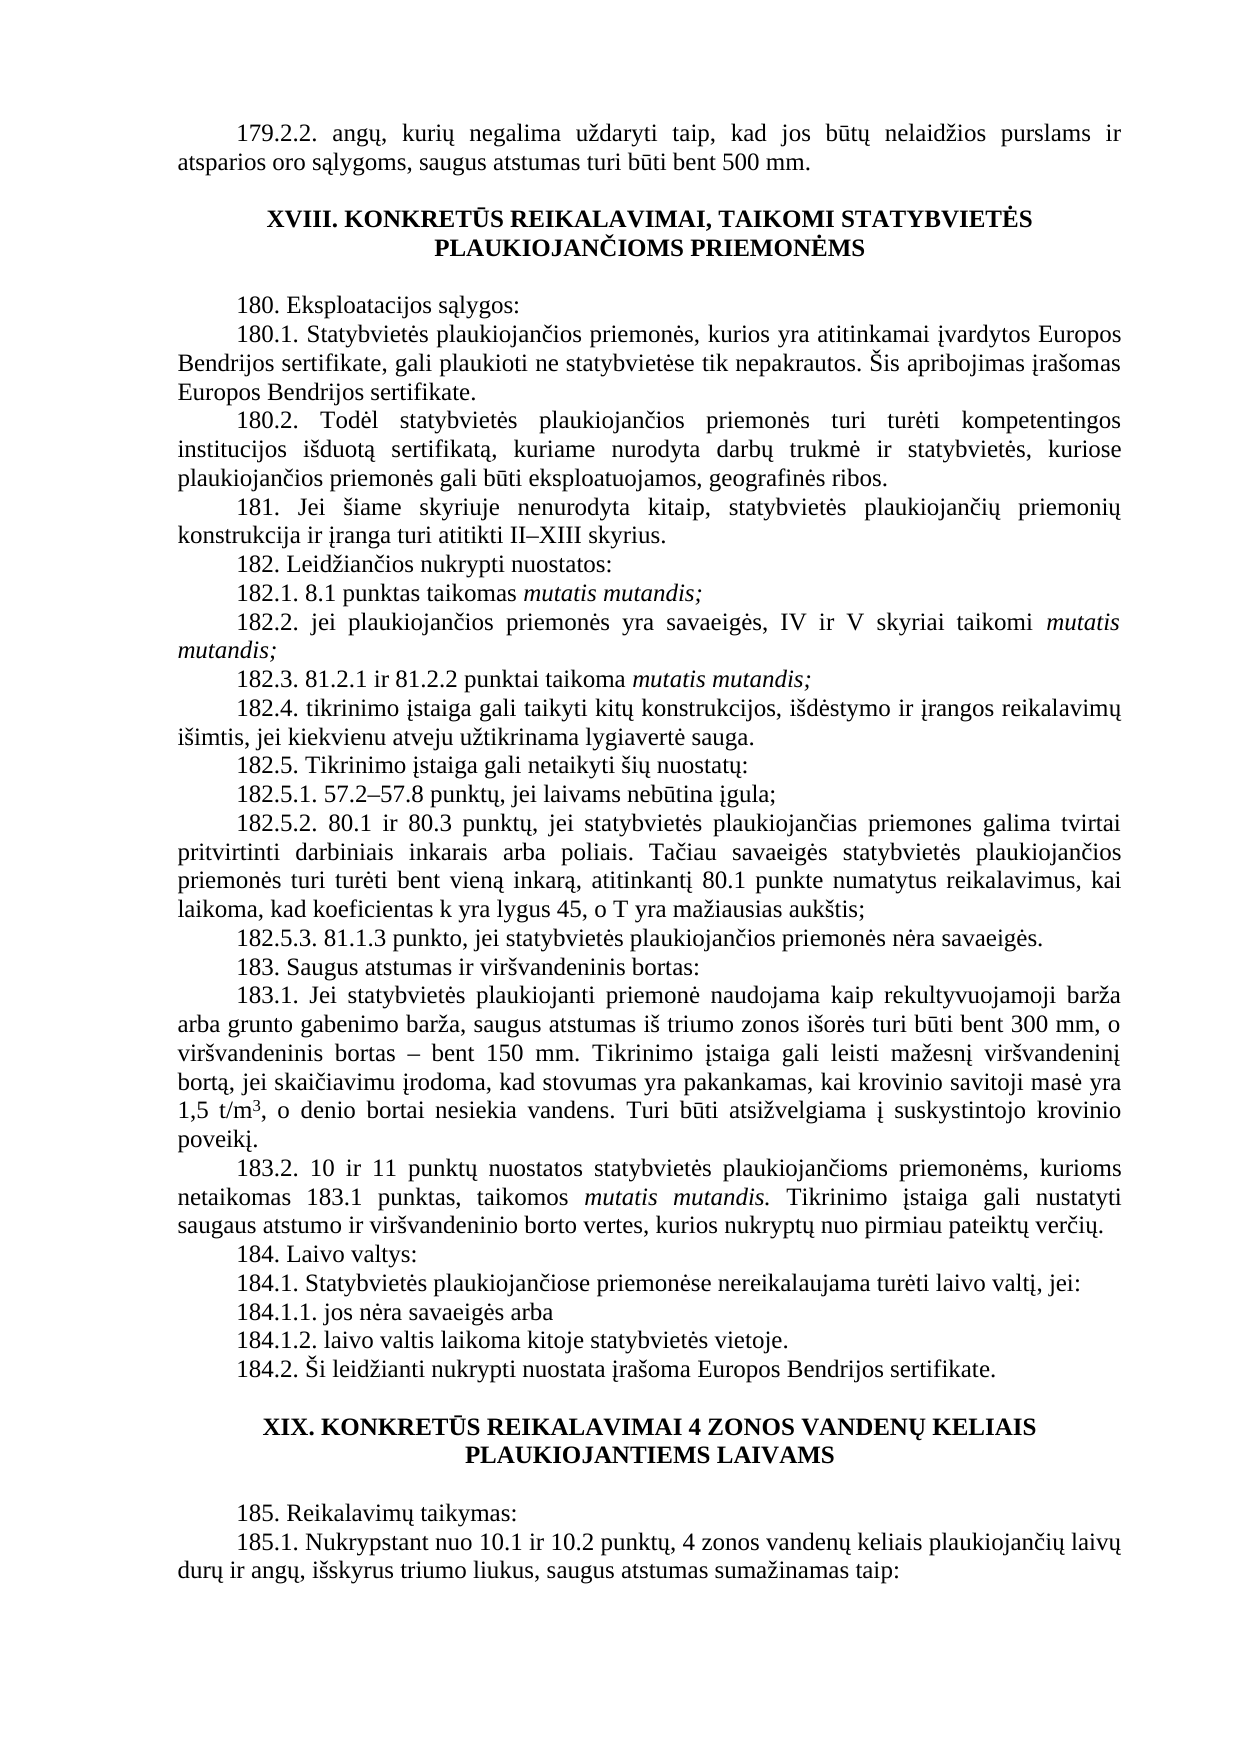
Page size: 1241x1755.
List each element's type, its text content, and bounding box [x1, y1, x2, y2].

text 184.1.2. laivo valtis laikoma kitoje statybvietės vietoje. [177, 1326, 1122, 1354]
text 182. Leidžiančios nukrypti nuostatos: [177, 549, 1122, 578]
text XIX. KONKRETŪS REIKALAVIMAI 4 ZONOS VANDENŲ KELIAIS PLAUKIOJANTIEMS LAIVAMS [177, 1412, 1122, 1469]
text 182.5.2. 80.1 ir 80.3 punktų, jei statybvietės plaukiojančias priemones galima tvirtai pritvirtinti darbiniais inkarais arba poliais. Tačiau savaeigės statybvietės plaukiojančios priemonės turi turėti bent vieną inkarą, atitinkantį 80.1 punkte numatytus reikalavimus, kai laikoma, kad koeficientas k yra lygus 45, o T yra mažiausias aukštis; [177, 808, 1122, 923]
text 184.2. Ši leidžianti nukrypti nuostata įrašoma Europos Bendrijos sertifikate. [177, 1354, 1122, 1383]
text 181. Jei šiame skyriuje nenurodyta kitaip, statybvietės plaukiojančių priemonių konstrukcija ir įranga turi atitikti II–XIII skyrius. [177, 492, 1122, 549]
text 182.2. jei plaukiojančios priemonės yra savaeigės, IV ir V skyriai taikomi mutatis mutandis; [177, 607, 1122, 664]
text 182.5.1. 57.2–57.8 punktų, jei laivams nebūtina įgula; [177, 779, 1122, 808]
text 184.1. Statybvietės plaukiojančiose priemonėse nereikalaujama turėti laivo valtį, jei: [177, 1268, 1122, 1297]
text 182.4. tikrinimo įstaiga gali taikyti kitų konstrukcijos, išdėstymo ir įrangos reikalavimų išimtis, jei kiekvienu atveju užtikrinama lygiavertė sauga. [177, 693, 1122, 751]
text XVIII. KONKRETŪS REIKALAVIMAI, TAIKOMI STATYBVIETĖS PLAUKIOJANČIOMS PRIEMONĖMS [177, 204, 1122, 262]
text 182.5. Tikrinimo įstaiga gali netaikyti šių nuostatų: [177, 751, 1122, 779]
text 182.3. 81.2.1 ir 81.2.2 punktai taikoma mutatis mutandis; [177, 664, 1122, 693]
text 184. Laivo valtys: [177, 1239, 1122, 1268]
text 183. Saugus atstumas ir viršvandeninis bortas: [177, 952, 1122, 981]
text 180.1. Statybvietės plaukiojančios priemonės, kurios yra atitinkamai įvardytos Europos Bendrijos sertifikate, gali plaukioti ne statybvietėse tik nepakrautos. Šis apribojimas įrašomas Europos Bendrijos sertifikate. [177, 319, 1122, 406]
text 183.2. 10 ir 11 punktų nuostatos statybvietės plaukiojančioms priemonėms, kurioms netaikomas 183.1 punktas, taikomos mutatis mutandis. Tikrinimo įstaiga gali nustatyti saugaus atstumo ir viršvandeninio borto vertes, kurios nukryptų nuo pirmiau pateiktų verčių. [177, 1153, 1122, 1239]
text 183.1. Jei statybvietės plaukiojanti priemonė naudojama kaip rekultyvuojamoji barža arba grunto gabenimo barža, saugus atstumas iš triumo zonos išorės turi būti bent 300 mm, o viršvandeninis bortas – bent 150 mm. Tikrinimo įstaiga gali leisti mažesnį viršvandeninį bortą, jei skaičiavimu įrodoma, kad stovumas yra pakankamas, kai krovinio savitoji masė yra 1,5 t/m3, o denio bortai nesiekia vandens. Turi būti atsižvelgiama į suskystintojo krovinio poveikį. [177, 981, 1122, 1153]
text 184.1.1. jos nėra savaeigės arba [177, 1297, 1122, 1326]
text 185. Reikalavimų taikymas: [177, 1498, 1122, 1527]
text 182.5.3. 81.1.3 punkto, jei statybvietės plaukiojančios priemonės nėra savaeigės. [177, 923, 1122, 952]
text 180.2. Todėl statybvietės plaukiojančios priemonės turi turėti kompetentingos institucijos išduotą sertifikatą, kuriame nurodyta darbų trukmė ir statybvietės, kuriose plaukiojančios priemonės gali būti eksploatuojamos, geografinės ribos. [177, 406, 1122, 492]
text 182.1. 8.1 punktas taikomas mutatis mutandis; [177, 578, 1122, 607]
text 185.1. Nukrypstant nuo 10.1 ir 10.2 punktų, 4 zonos vandenų keliais plaukiojančių laivų durų ir angų, išskyrus triumo liukus, saugus atstumas sumažinamas taip: [177, 1527, 1122, 1584]
text 180. Eksploatacijos sąlygos: [177, 291, 1122, 319]
text 179.2.2. angų, kurių negalima uždaryti taip, kad jos būtų nelaidžios purslams ir atsparios oro sąlygoms, saugus atstumas turi būti bent 500 mm. [177, 118, 1122, 176]
